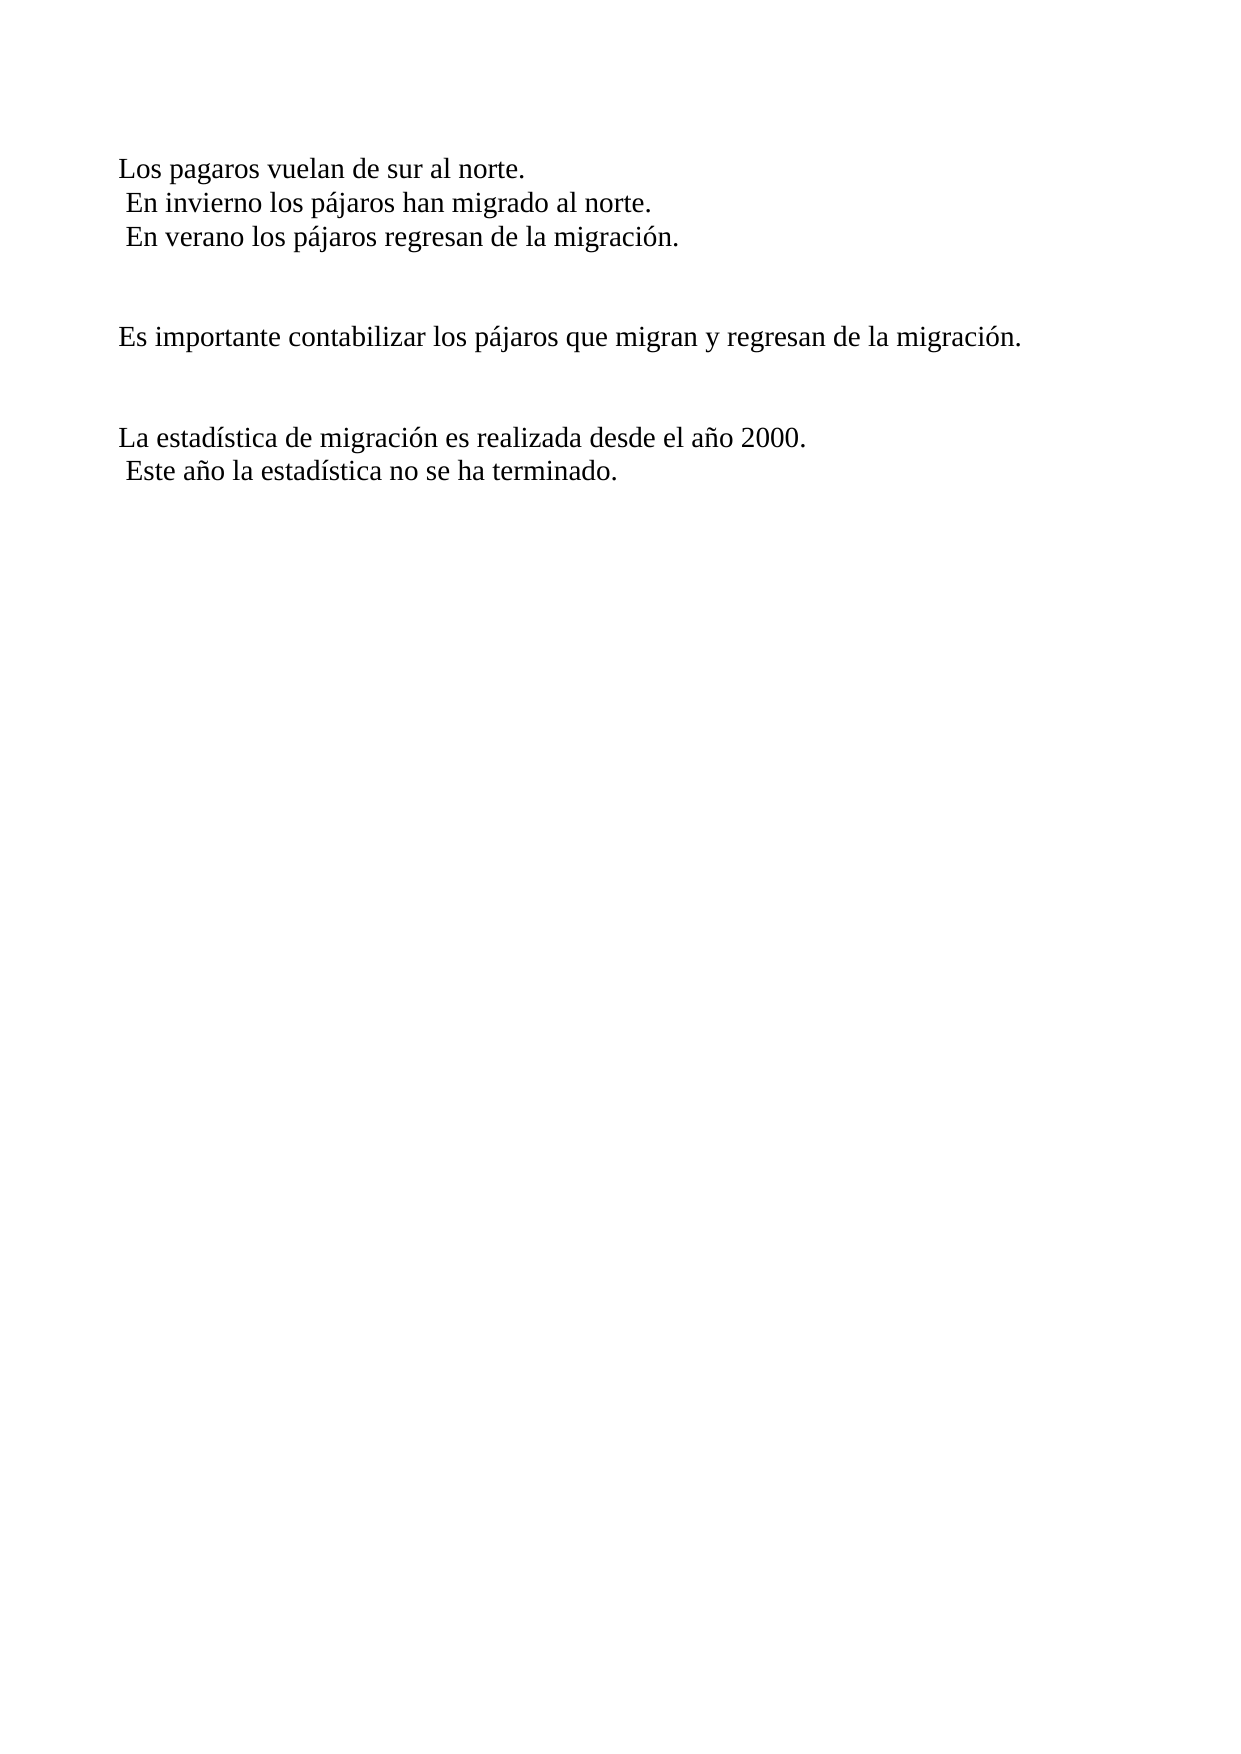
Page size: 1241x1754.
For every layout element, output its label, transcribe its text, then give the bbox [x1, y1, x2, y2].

text Los pagaros vuelan de sur al norte. [118, 152, 1122, 185]
text En invierno los pájaros han migrado al norte. [118, 185, 1122, 219]
text Es importante contabilizar los pájaros que migran y regresan de la migración. [118, 319, 1122, 353]
text En verano los pájaros regresan de la migración. [118, 219, 1122, 252]
text Este año la estadística no se ha terminado. [118, 453, 1122, 487]
text La estadística de migración es realizada desde el año 2000. [118, 420, 1122, 453]
